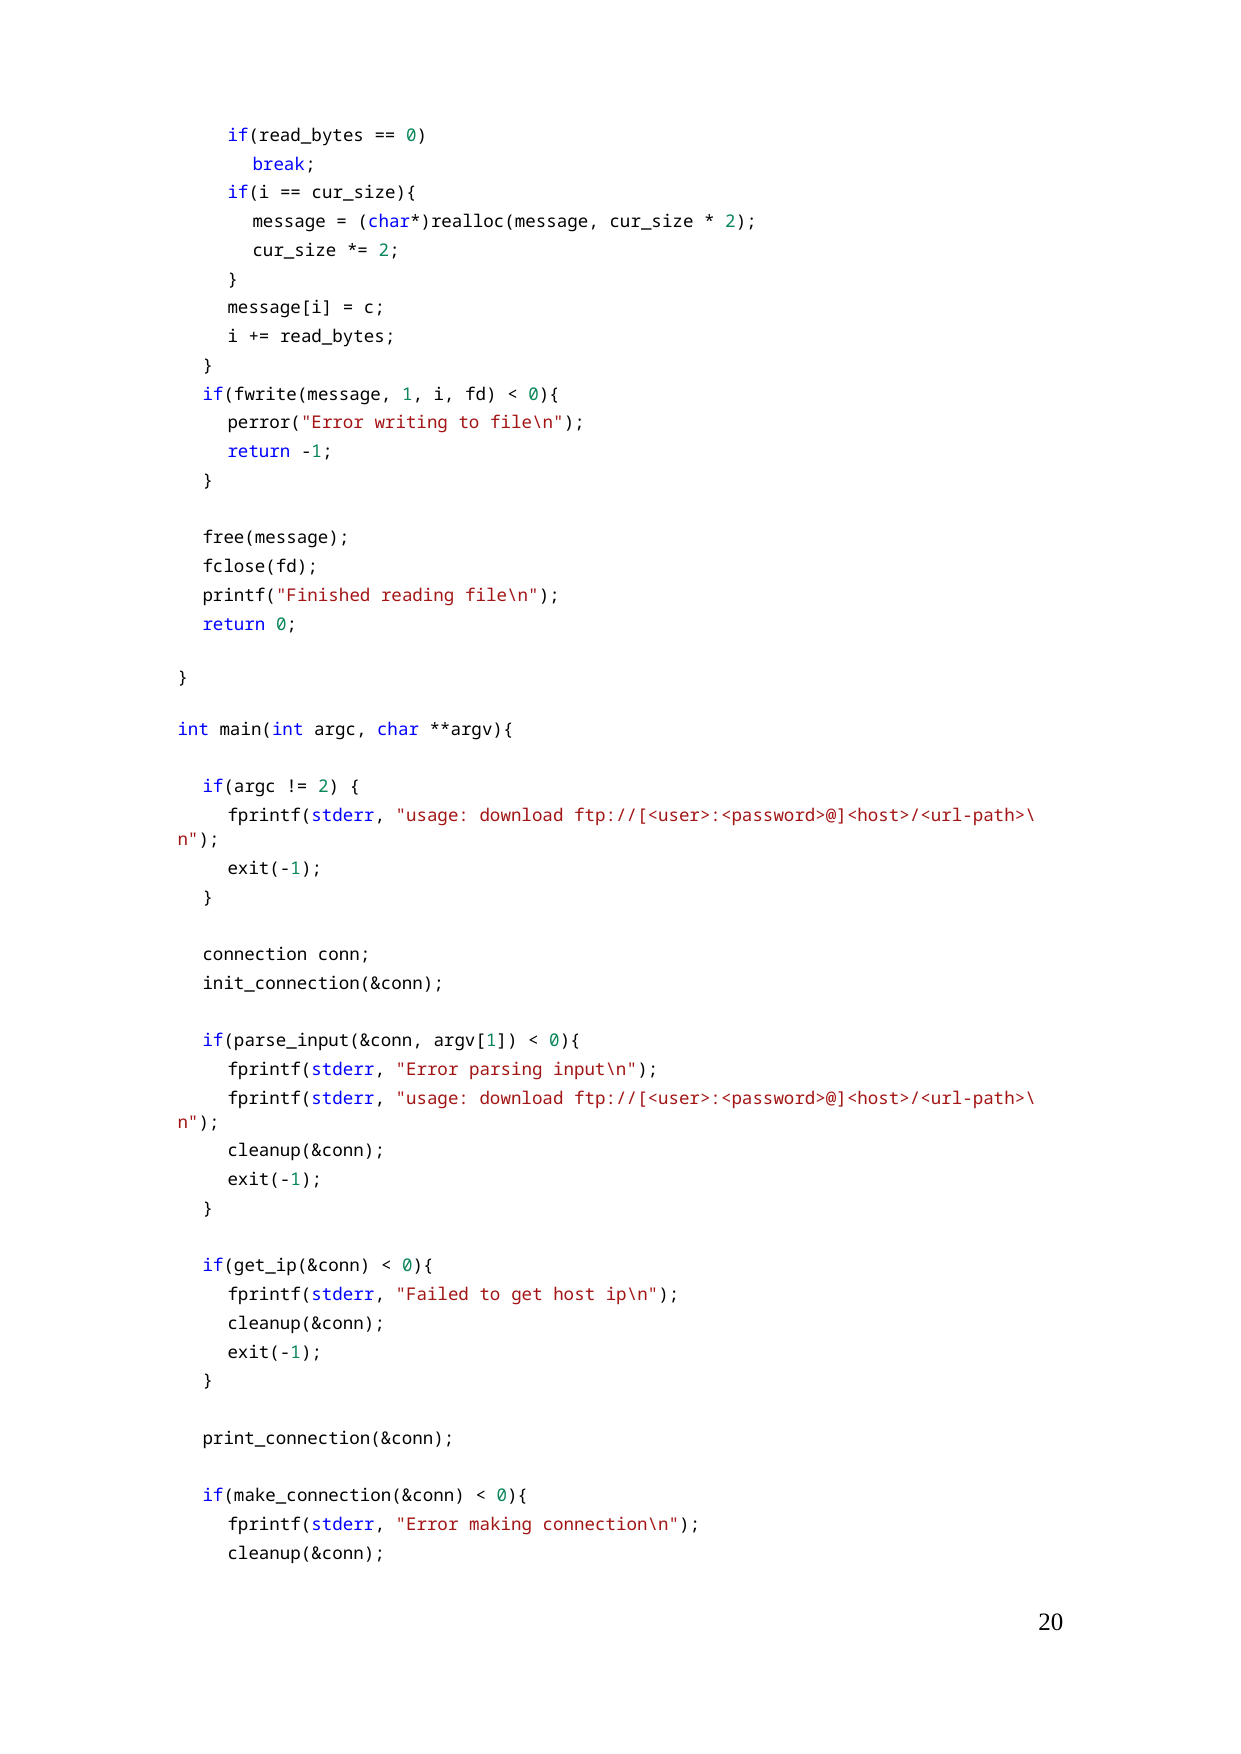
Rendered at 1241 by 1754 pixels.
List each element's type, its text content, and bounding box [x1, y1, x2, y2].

text } [177, 463, 1063, 492]
text } [177, 348, 1063, 377]
text return 0; [177, 607, 1063, 636]
text exit(-1); [177, 851, 1063, 880]
text if(parse_input(&conn, argv[1]) < 0){ [177, 1023, 1063, 1052]
text free(message); [177, 521, 1063, 549]
text if(fwrite(message, 1, i, fd) < 0){ [177, 377, 1063, 406]
text cleanup(&conn); [177, 1133, 1063, 1162]
text if(make_connection(&conn) < 0){ [177, 1478, 1063, 1507]
text fprintf(stderr, "Failed to get host ip\n"); [177, 1277, 1063, 1306]
text cur_size *= 2; [177, 233, 1063, 262]
text if(argc != 2) { [177, 769, 1063, 798]
text exit(-1); [177, 1335, 1063, 1363]
text if(i == cur_size){ [177, 176, 1063, 204]
text } [177, 664, 1063, 688]
text if(read_bytes == 0) [177, 118, 1063, 147]
text cleanup(&conn); [177, 1536, 1063, 1565]
text break; [177, 147, 1063, 176]
text print_connection(&conn); [177, 1421, 1063, 1450]
text } [177, 1363, 1063, 1392]
text } [177, 880, 1063, 908]
text return -1; [177, 434, 1063, 463]
text fprintf(stderr, "Error parsing input\n"); [177, 1052, 1063, 1081]
text fprintf(stderr, "Error making connection\n"); [177, 1507, 1063, 1536]
text init_connection(&conn); [177, 966, 1063, 995]
text if(get_ip(&conn) < 0){ [177, 1248, 1063, 1277]
text fclose(fd); [177, 549, 1063, 578]
text cleanup(&conn); [177, 1306, 1063, 1335]
text } [177, 1191, 1063, 1220]
text int main(int argc, char **argv){ [177, 717, 1063, 741]
text printf("Finished reading file\n"); [177, 578, 1063, 607]
text fprintf(stderr, "usage: download ftp://[<user>:<password>@]<host>/<url-path>\n"); [177, 798, 1063, 851]
text } [177, 262, 1063, 291]
text message[i] = c; [177, 291, 1063, 319]
text i += read_bytes; [177, 319, 1063, 348]
text connection conn; [177, 937, 1063, 966]
text message = (char*)realloc(message, cur_size * 2); [177, 204, 1063, 233]
text exit(-1); [177, 1162, 1063, 1191]
text fprintf(stderr, "usage: download ftp://[<user>:<password>@]<host>/<url-path>\n"); [177, 1081, 1063, 1133]
text perror("Error writing to file\n"); [177, 406, 1063, 434]
